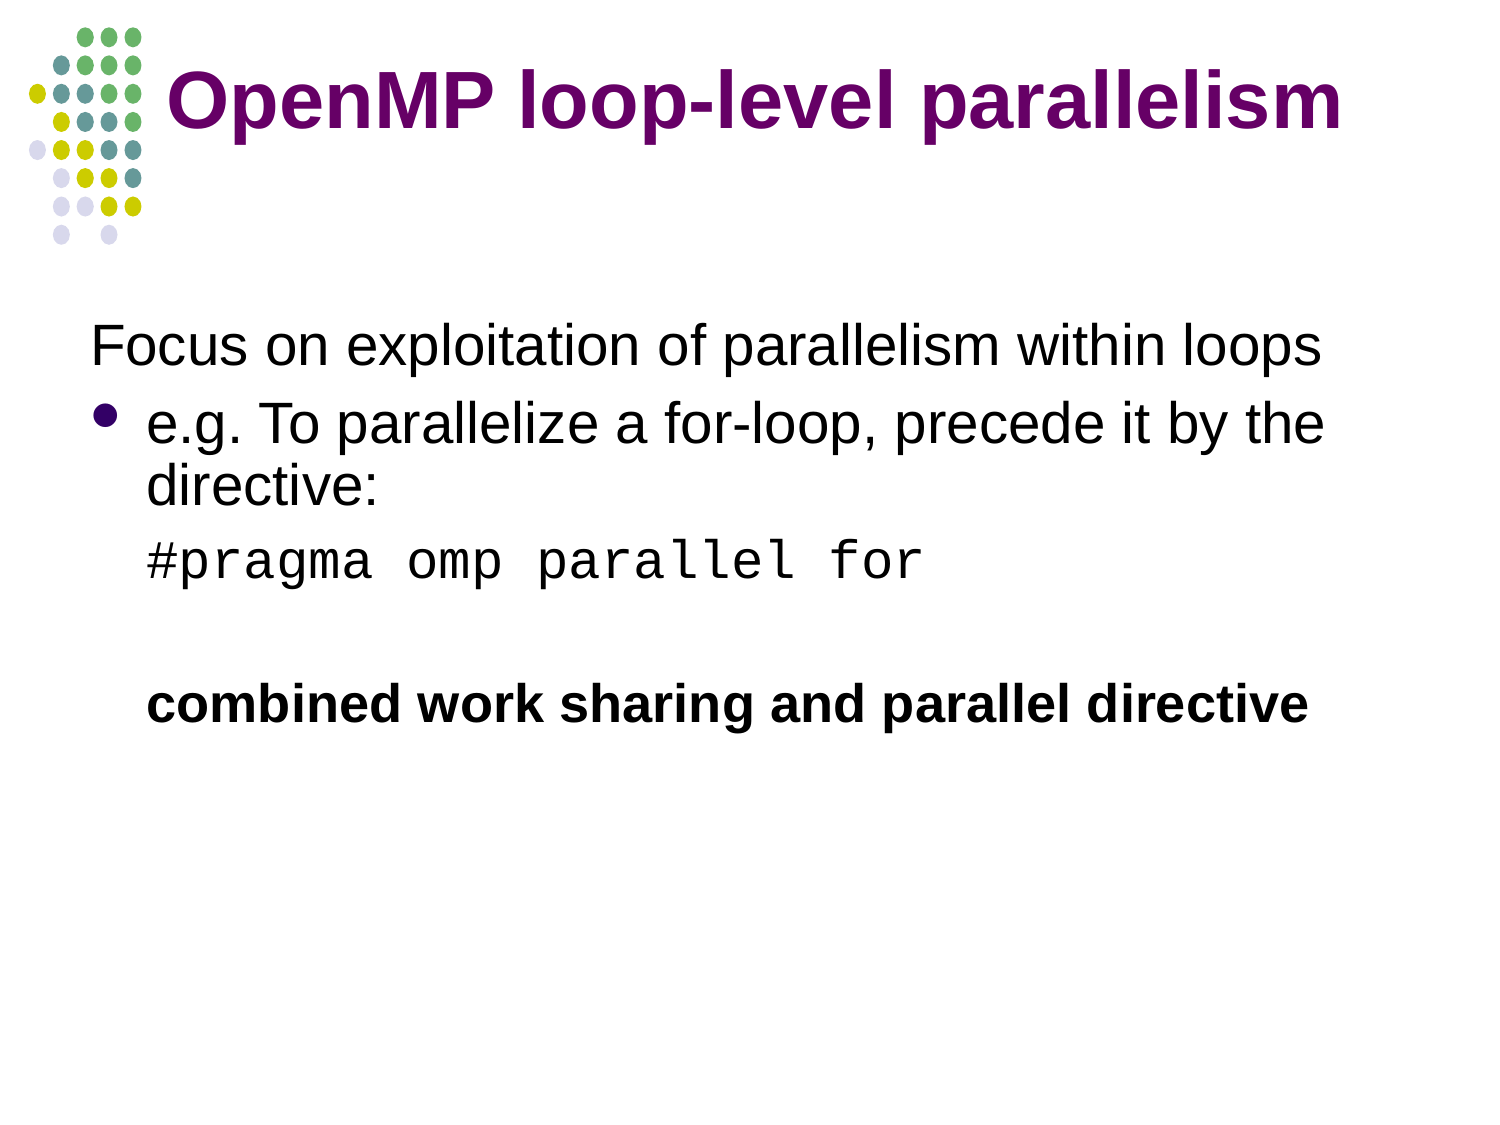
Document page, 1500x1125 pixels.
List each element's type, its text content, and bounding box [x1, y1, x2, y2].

title OpenMP loop-level parallelism [151, 40, 1390, 176]
list Focus on exploitation of parallelism within loops e.g. To parallelize a for-loop, precede it by the directive: #pragma omp parallel for combined work sharing and parallel directive [75, 228, 1426, 1006]
